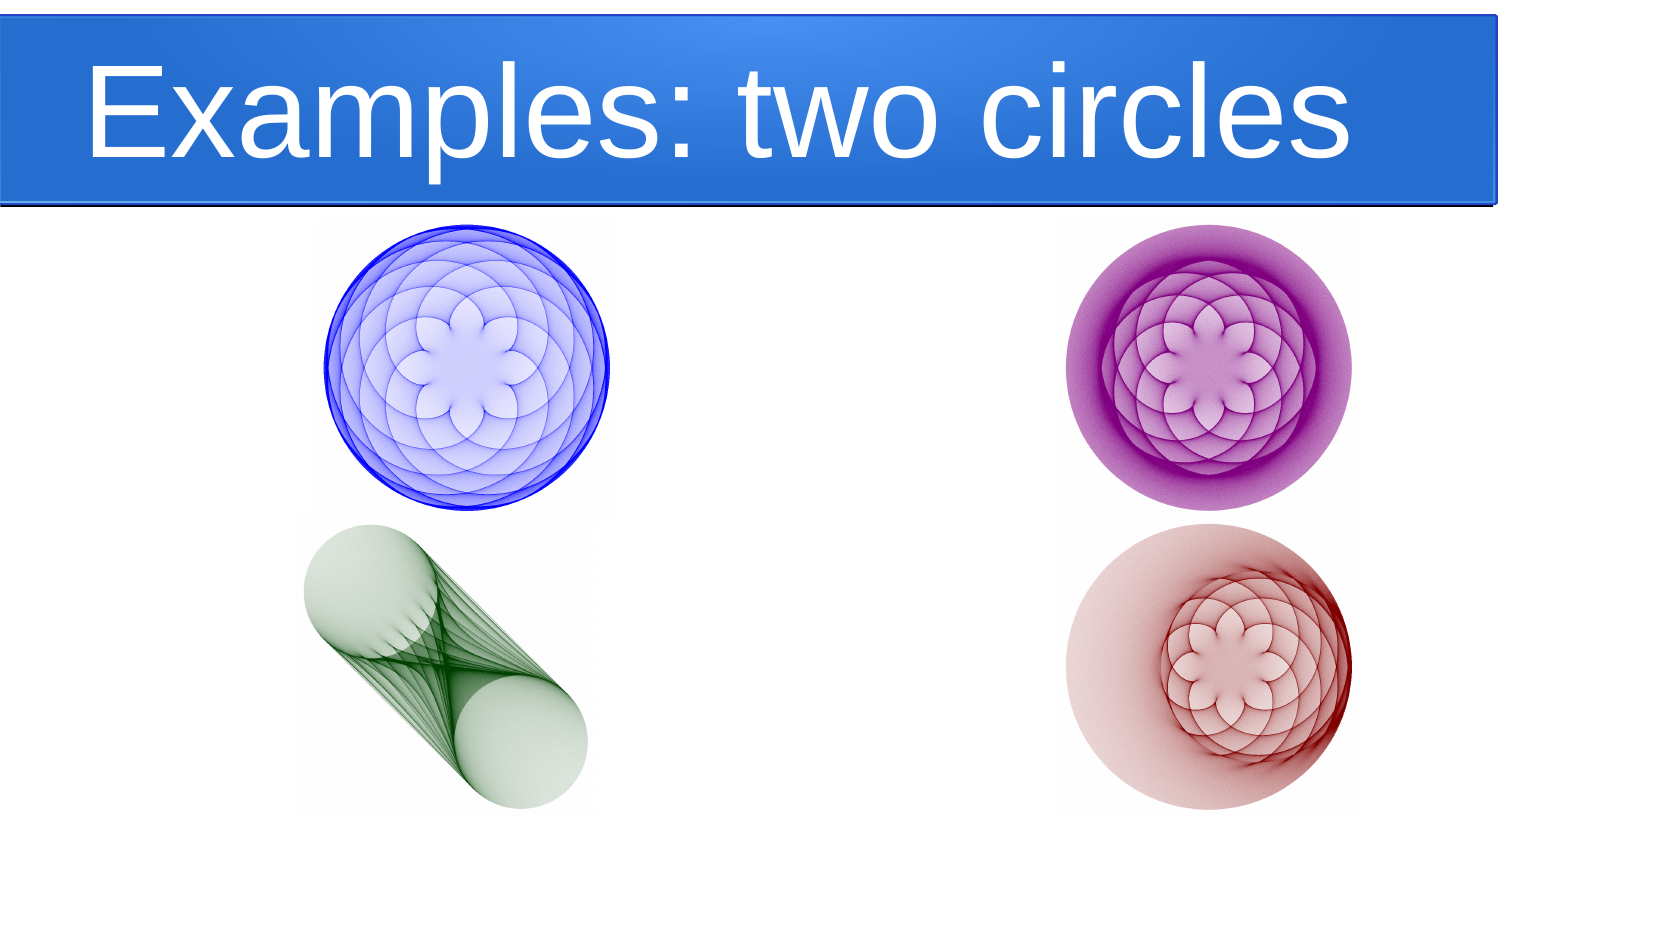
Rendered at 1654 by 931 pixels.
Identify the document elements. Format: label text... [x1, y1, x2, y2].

title Examples: two circles [82, 35, 1411, 189]
picture [295, 217, 617, 818]
picture [1058, 217, 1359, 818]
